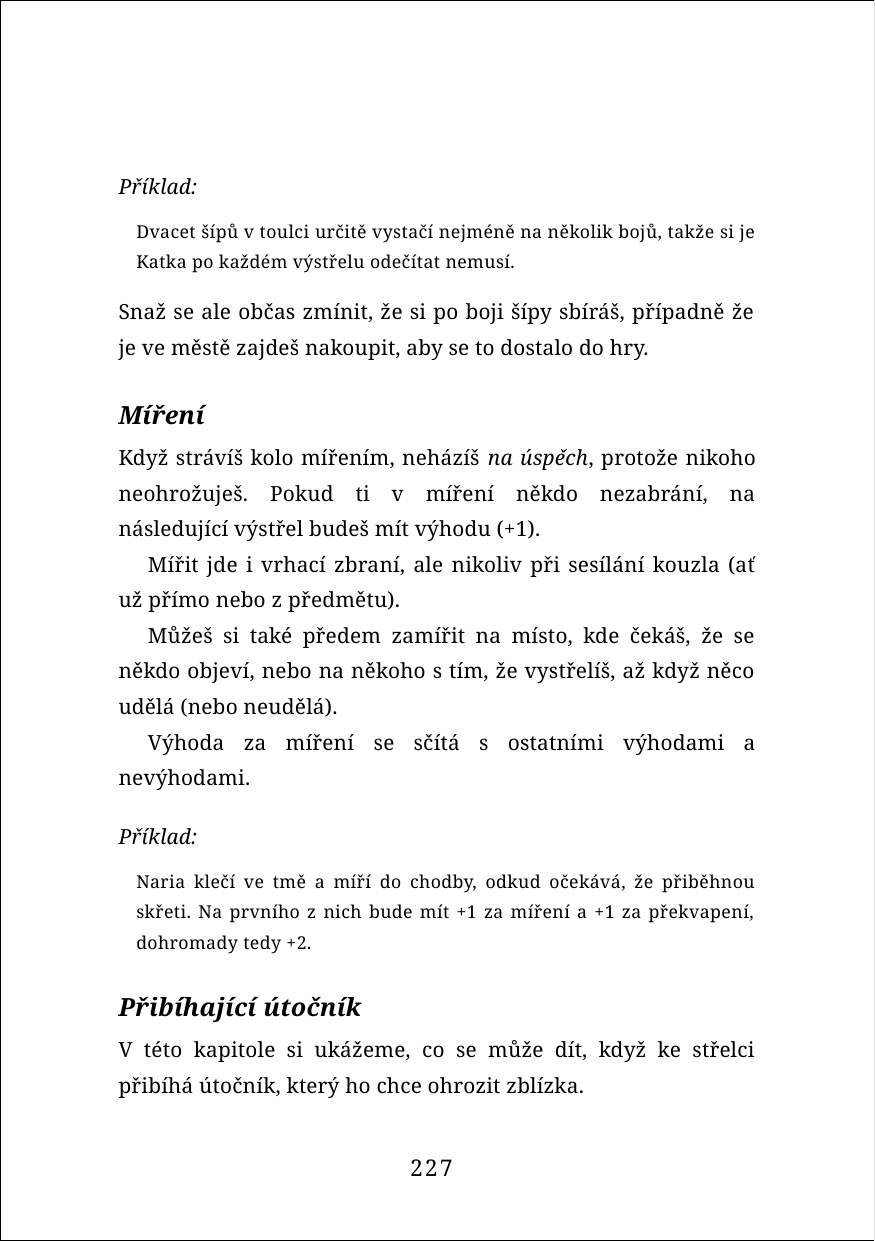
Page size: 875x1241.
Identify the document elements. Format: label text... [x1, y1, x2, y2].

text Snaž se ale občas zmínit, že si po boji šípy sbíráš, případně že je ve městě zajdeš nakoupit, aby se to dostalo do hry. [118, 297, 756, 361]
text Naria klečí ve tmě a míří do chodby, odkud očekává, že přiběhnou skřeti. Na prvního z nich bude mít +1 za míření a +1 za překvapení, dohromady tedy +2. [136, 870, 756, 954]
text Příklad: [118, 172, 756, 200]
subtitle Míření [118, 398, 756, 432]
text Když strávíš kolo mířením, neházíš na úspěch, protože nikoho neohrožuješ. Pokud ti v míření někdo nezabrání, na následující výstřel budeš mít výhodu (+1). Mířit jde i vrhací zbraní, ale nikoliv při sesílání kouzla (ať už přímo nebo z předmětu). Můžeš si také předem zamířit na místo, kde čekáš, že se někdo objeví, nebo na někoho s tím, že vystřelíš, až když něco udělá (nebo neudělá). Výhoda za míření se sčítá s ostatními výhodami a nevýhodami. [118, 443, 756, 792]
text Dvacet šípů v toulci určitě vystačí nejméně na několik bojů, takže si je Katka po každém výstřelu odečítat nemusí. [136, 219, 756, 273]
text V této kapitole si ukážeme, co se může dít, když ke střelci přibíhá útočník, který ho chce ohrozit zblízka. [118, 1036, 756, 1099]
subtitle Přibíhající útočník [118, 990, 756, 1024]
text Příklad: [118, 822, 756, 851]
